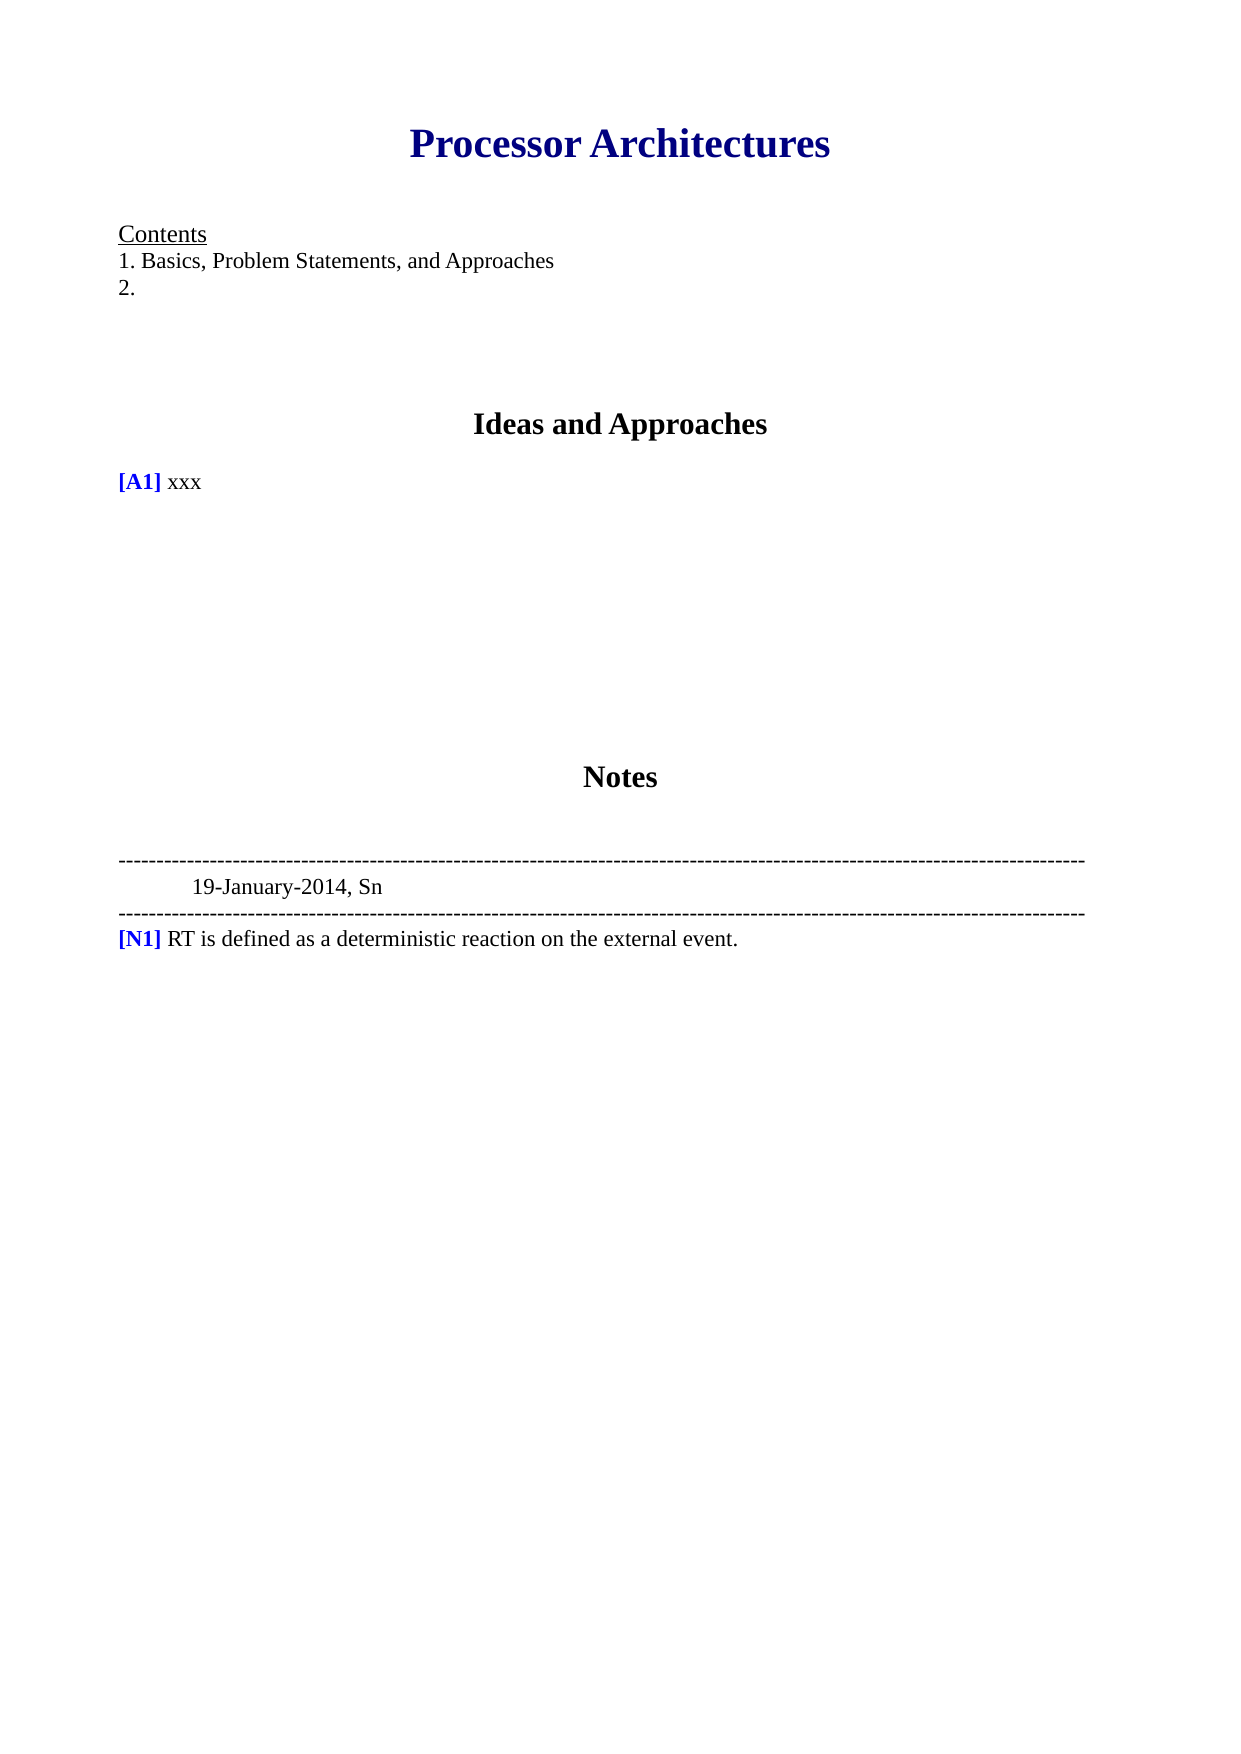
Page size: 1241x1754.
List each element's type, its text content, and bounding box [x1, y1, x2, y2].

text Processor Architectures [118, 118, 1122, 166]
text [A1] xxx [118, 468, 1122, 494]
text 1. Basics, Problem Statements, and Approaches [118, 247, 1122, 274]
text ------------------------------------------------------------------------------------------------------------------------------- [118, 846, 1122, 873]
text 2. [118, 274, 1122, 300]
text Contents [118, 219, 1122, 247]
text ------------------------------------------------------------------------------------------------------------------------------- [118, 899, 1122, 926]
text [N1] RT is defined as a deterministic reaction on the external event. [118, 926, 1122, 952]
text Notes [118, 758, 1122, 794]
text 19-January-2014, Sn [118, 873, 1122, 899]
text Ideas and Approaches [118, 406, 1122, 442]
